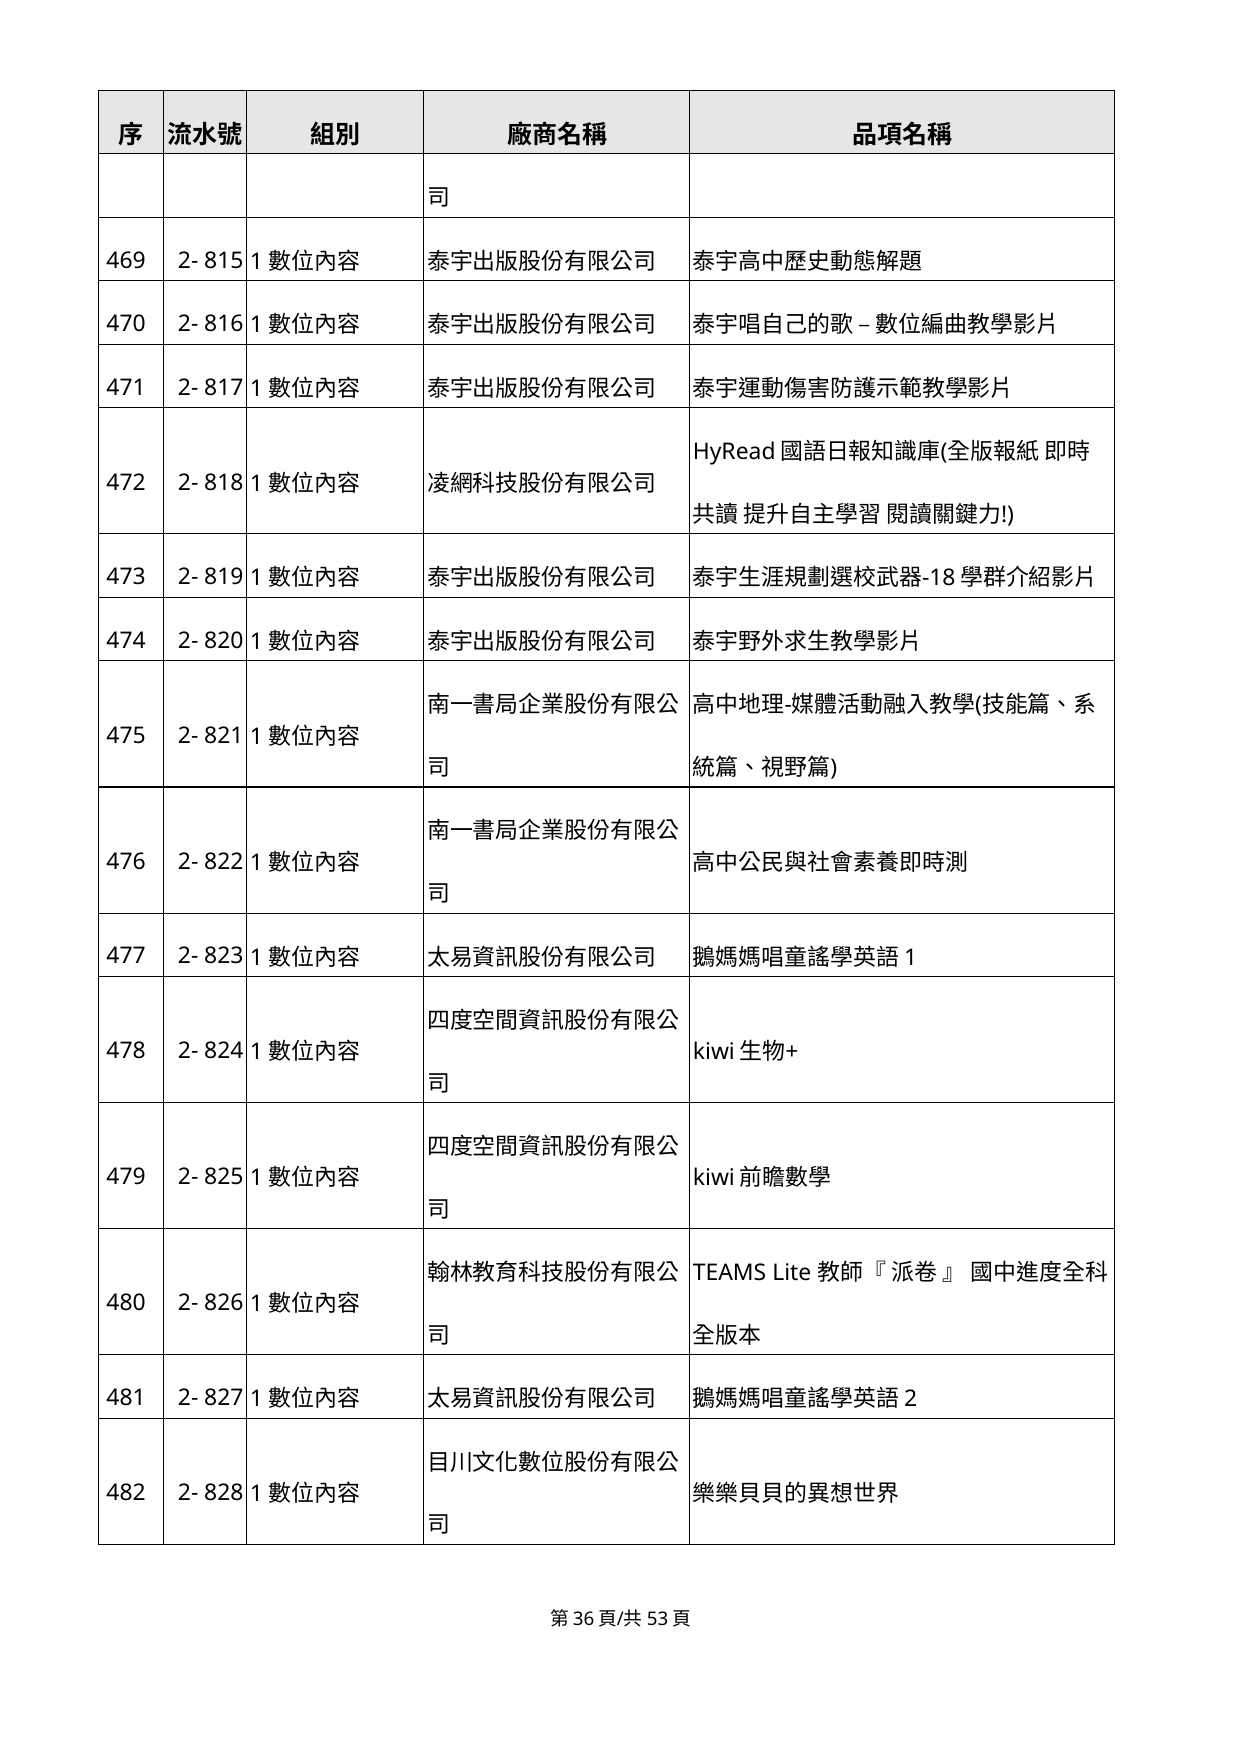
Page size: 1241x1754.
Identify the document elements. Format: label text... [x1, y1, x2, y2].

table_cell 2- [164, 218, 201, 280]
table_cell kiwi生物+ [690, 977, 1114, 1102]
table_cell 1 數位內容 [247, 977, 423, 1102]
table_cell 泰宇高中歷史動態解題 [690, 218, 1114, 280]
table_cell 泰宇生涯規劃選校武器-18學群介紹影片 [690, 534, 1114, 597]
table_cell 1 數位內容 [247, 661, 423, 786]
table_cell 818 [201, 408, 246, 533]
table_cell HyRead國語日報知識庫(全版報紙 即時共讀 提升自主學習 閱讀關鍵力!) [690, 408, 1114, 533]
table_cell 1 數位內容 [247, 281, 423, 344]
table_cell 823 [201, 914, 246, 976]
table_cell 817 [201, 345, 246, 407]
table_cell 2- [164, 661, 201, 786]
table_cell [247, 154, 423, 217]
table_cell [99, 598, 163, 660]
table_cell 2- [164, 534, 201, 597]
table_cell 826 [201, 1229, 246, 1354]
table_cell 2- [164, 1355, 201, 1418]
table_cell kiwi前瞻數學 [690, 1103, 1114, 1228]
table_cell 1 數位內容 [247, 534, 423, 597]
table_cell 816 [201, 281, 246, 344]
table_cell 樂樂貝貝的異想世界 [690, 1419, 1114, 1544]
table_cell 泰宇出版股份有限公司 [424, 345, 689, 407]
table_cell [99, 534, 163, 597]
table_cell 高中公民與社會素養即時測 [690, 788, 1114, 912]
table_cell [99, 218, 163, 280]
table_cell 2- [164, 345, 201, 407]
table_cell 820 [201, 598, 246, 660]
table_cell 2- [164, 598, 201, 660]
table_cell 2- [164, 914, 201, 976]
table_cell 2- [164, 1229, 201, 1354]
table_cell 827 [201, 1355, 246, 1418]
table_cell 南一書局企業股份有限公司 [424, 788, 689, 912]
table_cell 1 數位內容 [247, 345, 423, 407]
table_cell 824 [201, 977, 246, 1102]
table_cell 泰宇出版股份有限公司 [424, 218, 689, 280]
table_cell [99, 661, 163, 786]
table_cell TEAMS Lite 教師『 派卷 』 國中進度全科全版本 [690, 1229, 1114, 1354]
table_cell [164, 154, 201, 217]
table_cell 鵝媽媽唱童謠學英語 2 [690, 1355, 1114, 1418]
table_cell 目川文化數位股份有限公司 [424, 1419, 689, 1544]
table_header 流水號 [164, 91, 246, 153]
table_cell 泰宇出版股份有限公司 [424, 598, 689, 660]
table_cell 泰宇野外求生教學影片 [690, 598, 1114, 660]
table_cell 太易資訊股份有限公司 [424, 1355, 689, 1418]
table_header 品項名稱 [690, 91, 1114, 153]
table_cell 1 數位內容 [247, 914, 423, 976]
table_cell 828 [201, 1419, 246, 1544]
table_cell [99, 281, 163, 344]
table_cell 凌網科技股份有限公司 [424, 408, 689, 533]
table_cell [99, 1419, 163, 1544]
table_cell 2- [164, 281, 201, 344]
table_cell [99, 788, 163, 912]
table_cell [99, 1355, 163, 1418]
table_cell 822 [201, 788, 246, 912]
table_cell 825 [201, 1103, 246, 1228]
table_cell [201, 154, 246, 217]
table_cell [99, 1229, 163, 1354]
table_cell 815 [201, 218, 246, 280]
table_header 序 [99, 91, 163, 153]
table_cell 泰宇出版股份有限公司 [424, 281, 689, 344]
table_cell 泰宇出版股份有限公司 [424, 534, 689, 597]
table_cell [99, 345, 163, 407]
table_cell 821 [201, 661, 246, 786]
table_cell 2- [164, 788, 201, 912]
table_cell [99, 1103, 163, 1228]
table_cell 2- [164, 408, 201, 533]
table_cell 1 數位內容 [247, 1355, 423, 1418]
table_cell 1 數位內容 [247, 788, 423, 912]
table_cell 泰宇運動傷害防護示範教學影片 [690, 345, 1114, 407]
table_cell 司 [424, 154, 689, 217]
table_cell 1 數位內容 [247, 598, 423, 660]
table_cell 四度空間資訊股份有限公司 [424, 977, 689, 1102]
table_cell 泰宇唱自己的歌 – 數位編曲教學影片 [690, 281, 1114, 344]
table_header 廠商名稱 [424, 91, 689, 153]
table_cell 翰林教育科技股份有限公司 [424, 1229, 689, 1354]
table_cell 1 數位內容 [247, 1103, 423, 1228]
table_cell 2- [164, 1419, 201, 1544]
table_cell 南一書局企業股份有限公司 [424, 661, 689, 786]
table_cell 1 數位內容 [247, 1419, 423, 1544]
table_cell [690, 154, 1114, 217]
table_cell 819 [201, 534, 246, 597]
table_header 組別 [247, 91, 423, 153]
table_cell 鵝媽媽唱童謠學英語 1 [690, 914, 1114, 976]
table_cell 四度空間資訊股份有限公司 [424, 1103, 689, 1228]
table_cell [99, 914, 163, 976]
table_cell 高中地理-媒體活動融入教學(技能篇、系統篇、視野篇) [690, 661, 1114, 786]
table_cell 1 數位內容 [247, 218, 423, 280]
table_cell [99, 408, 163, 533]
table_cell [99, 154, 163, 217]
table_cell 2- [164, 977, 201, 1102]
table_cell [99, 977, 163, 1102]
table_cell 1 數位內容 [247, 1229, 423, 1354]
table_cell 太易資訊股份有限公司 [424, 914, 689, 976]
table_cell 2- [164, 1103, 201, 1228]
table_cell 1 數位內容 [247, 408, 423, 533]
